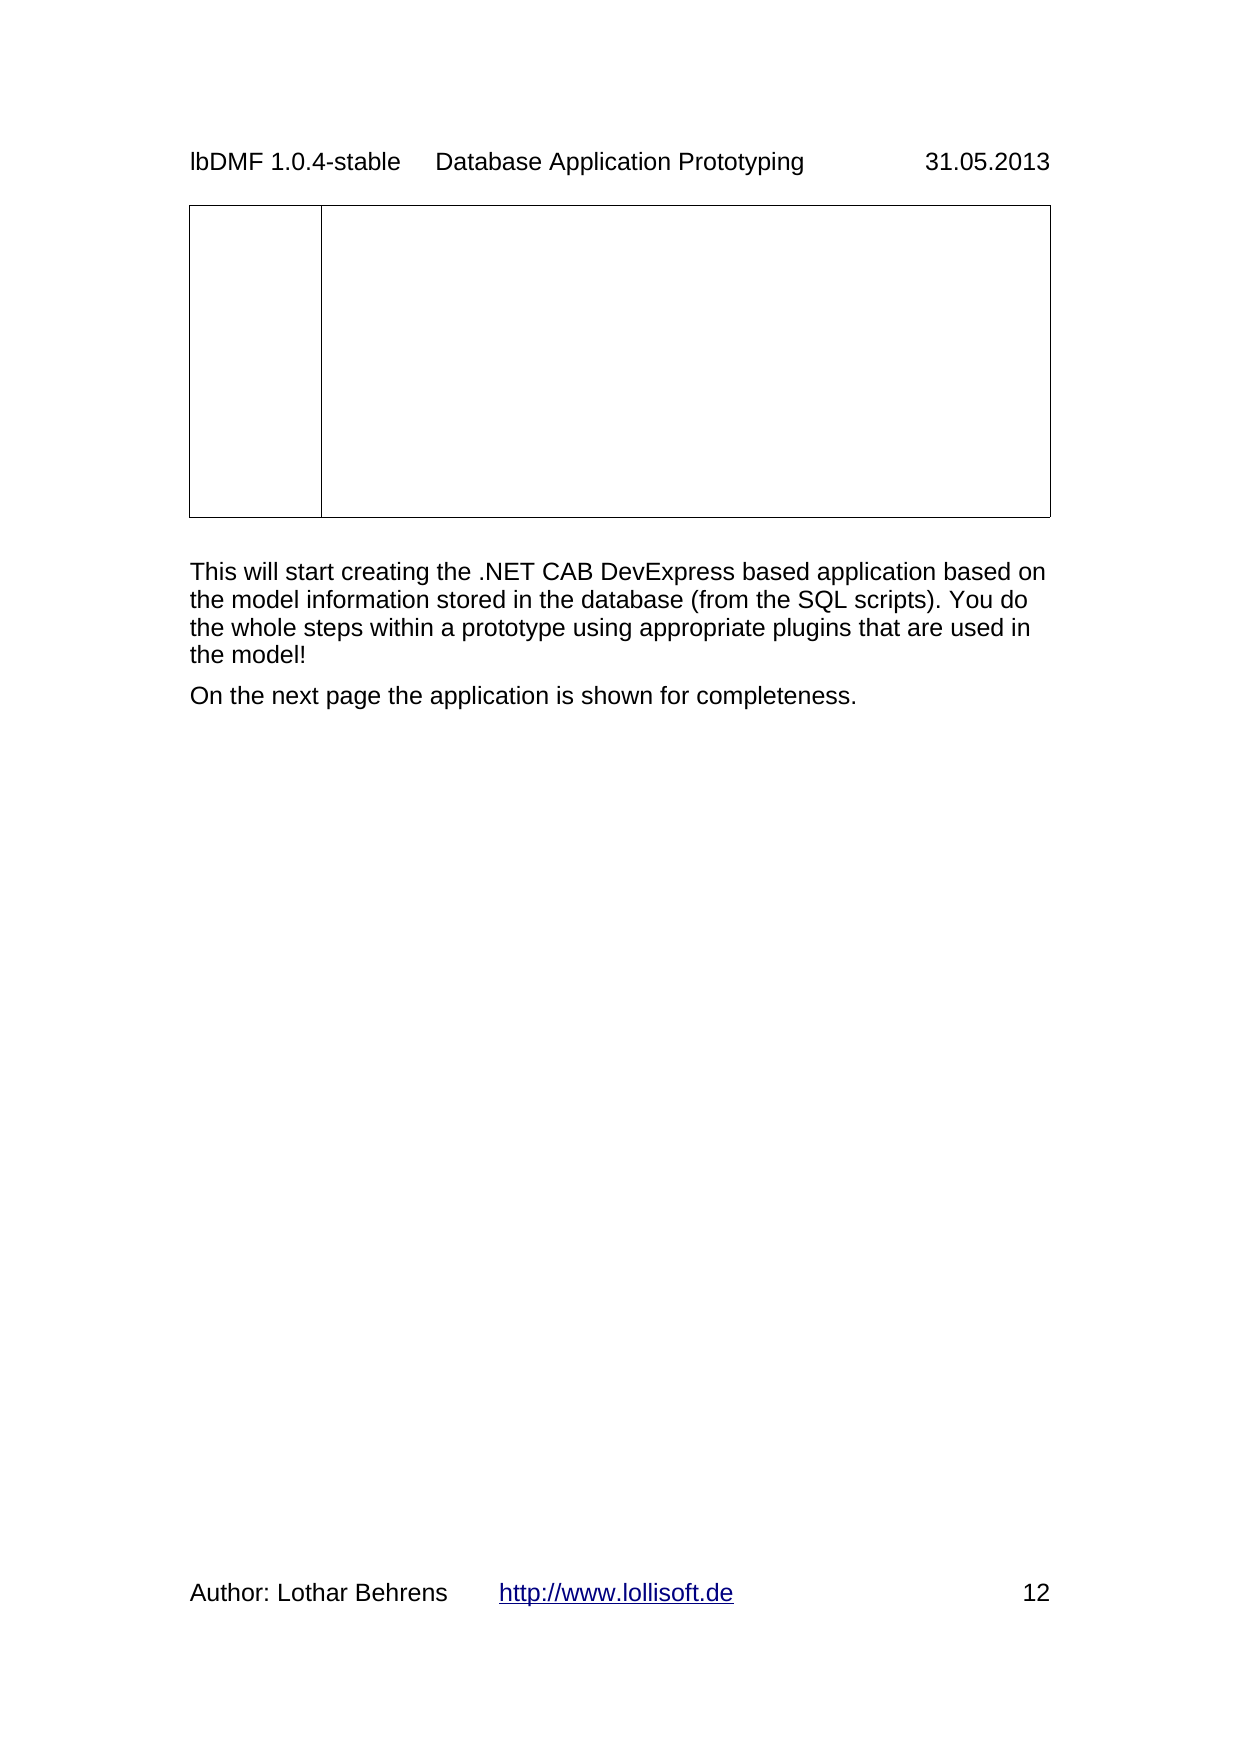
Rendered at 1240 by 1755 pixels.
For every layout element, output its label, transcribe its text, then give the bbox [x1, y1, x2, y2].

text On the next page the application is shown for completeness. [189, 682, 1050, 709]
text This will start creating the .NET CAB DevExpress based application based on the model information stored in the database (from the SQL scripts). You do the whole steps within a prototype using appropriate plugins that are used in the model! [189, 557, 1050, 669]
table_cell [322, 206, 1050, 517]
table_cell [190, 206, 321, 517]
